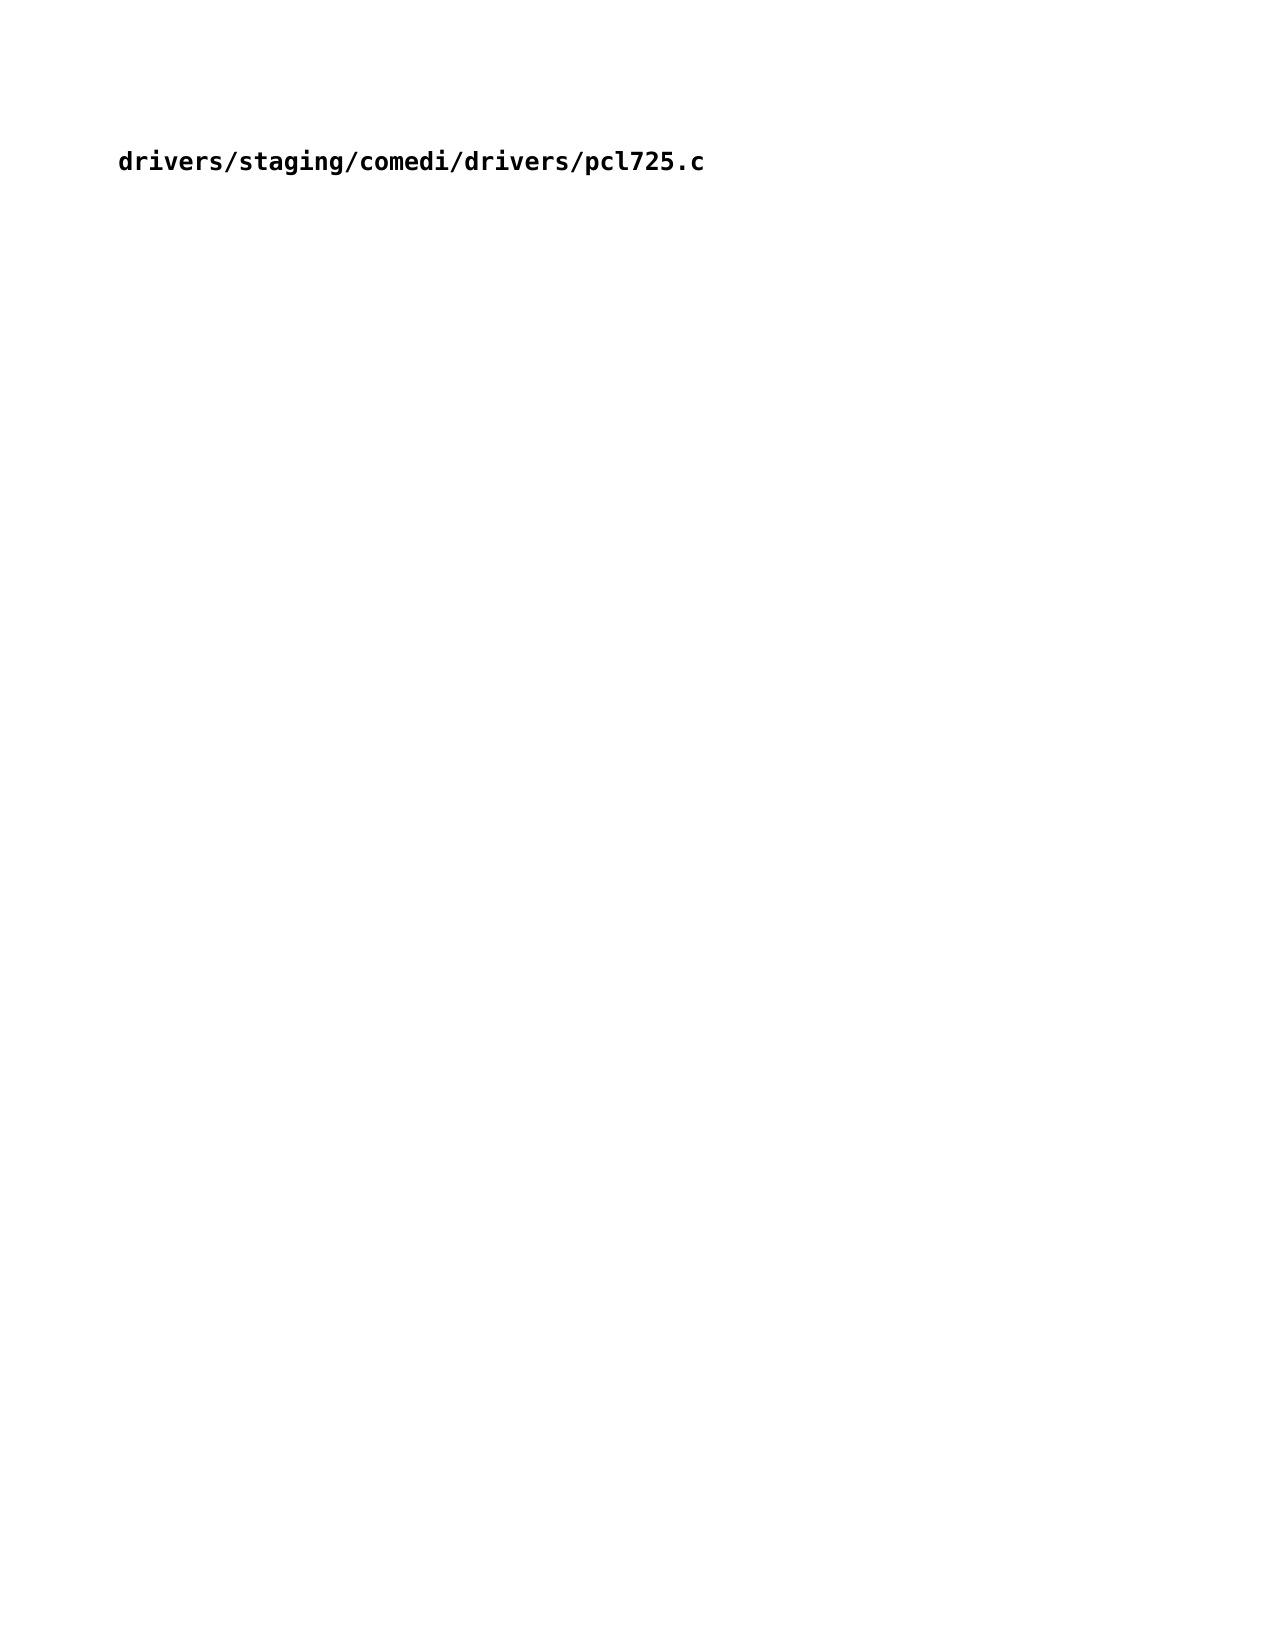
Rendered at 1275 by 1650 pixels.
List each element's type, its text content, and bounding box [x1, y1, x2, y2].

text drivers/staging/comedi/drivers/pcl725.c [118, 147, 1157, 176]
